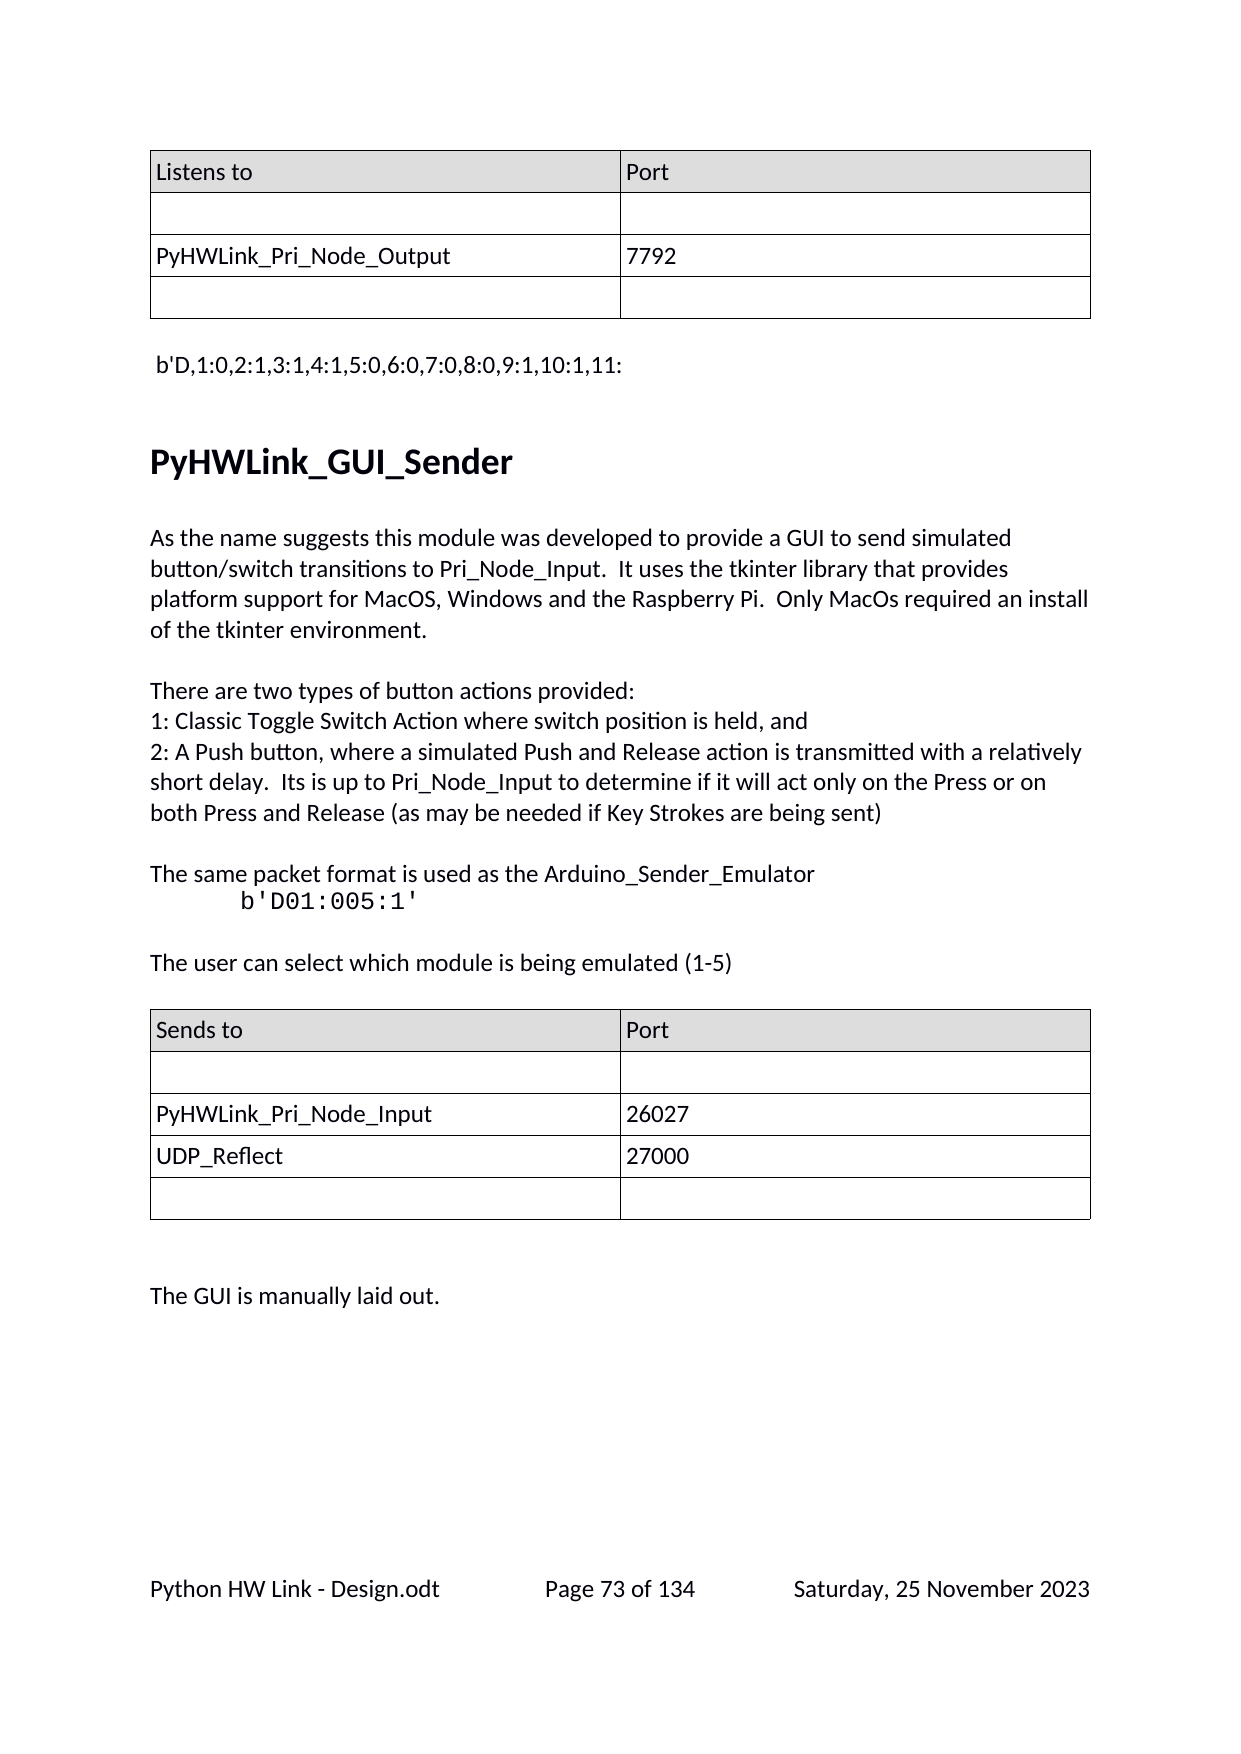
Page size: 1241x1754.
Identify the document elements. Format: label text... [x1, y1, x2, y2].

text 1: Classic Toggle Switch Action where switch position is held, and [150, 705, 1090, 736]
subtitle PyHWLink_GUI_Sender [150, 438, 1090, 483]
text The GUI is manually laid out. [150, 1280, 1090, 1311]
text The same packet format is used as the Arduino_Sender_Emulator [150, 858, 1090, 888]
table_cell [151, 1052, 620, 1093]
text b'D01:005:1' [225, 888, 1090, 917]
table_cell [621, 277, 1090, 318]
table_cell [621, 1178, 1090, 1219]
table_cell 27000 [621, 1136, 1090, 1177]
table_cell 7792 [621, 235, 1090, 276]
table_cell [621, 1052, 1090, 1093]
text b'D,1:0,2:1,3:1,4:1,5:0,6:0,7:0,8:0,9:1,10:1,11: [150, 349, 1090, 379]
table_header Listens to [151, 151, 620, 192]
text As the name suggests this module was developed to provide a GUI to send simulated button/switch transitions to Pri_Node_Input. It uses the tkinter library that provides platform support for MacOS, Windows and the Raspberry Pi. Only MacOs required an install of the tkinter environment. [150, 522, 1090, 644]
table_cell UDP_Reflect [151, 1136, 620, 1177]
table_cell [151, 1178, 620, 1219]
text There are two types of button actions provided: [150, 675, 1090, 705]
table_cell [151, 193, 620, 234]
table_cell PyHWLink_Pri_Node_Output [151, 235, 620, 276]
table_cell 26027 [621, 1094, 1090, 1135]
text 2: A Push button, where a simulated Push and Release action is transmitted with a relatively short delay. Its is up to Pri_Node_Input to determine if it will act only on the Press or on both Press and Release (as may be needed if Key Strokes are being sent) [150, 736, 1090, 827]
table_header Sends to [151, 1010, 620, 1051]
table_cell [151, 277, 620, 318]
table_cell PyHWLink_Pri_Node_Input [151, 1094, 620, 1135]
table_cell [621, 193, 1090, 234]
table_header Port [621, 151, 1090, 192]
text The user can select which module is being emulated (1-5) [150, 947, 1090, 978]
table_header Port [621, 1010, 1090, 1051]
